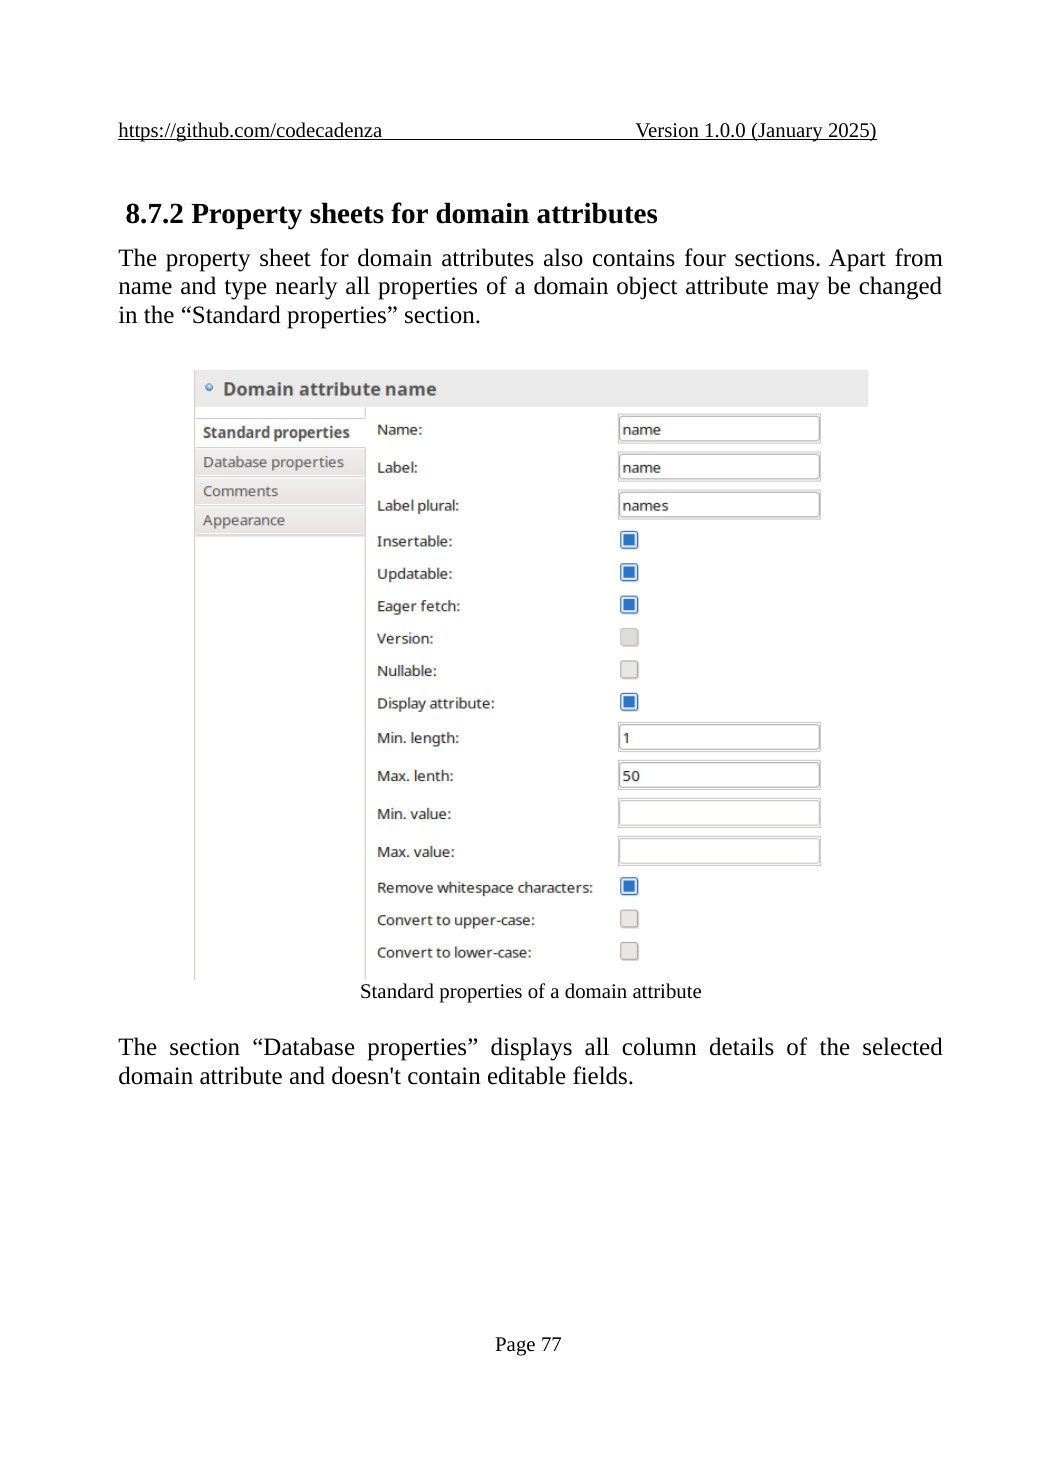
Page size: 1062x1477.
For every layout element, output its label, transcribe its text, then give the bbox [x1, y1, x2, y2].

text Standard properties of a domain attribute [193, 980, 868, 1003]
text The section “Database properties” displays all column details of the selected domain attribute and doesn't contain editable fields. [118, 1032, 944, 1089]
text The property sheet for domain attributes also contains four sections. Apart from name and type nearly all properties of a domain object attribute may be changed in the “Standard properties” section. [118, 243, 944, 329]
subtitle Property sheets for domain attributes [118, 197, 944, 230]
picture [193, 370, 869, 980]
